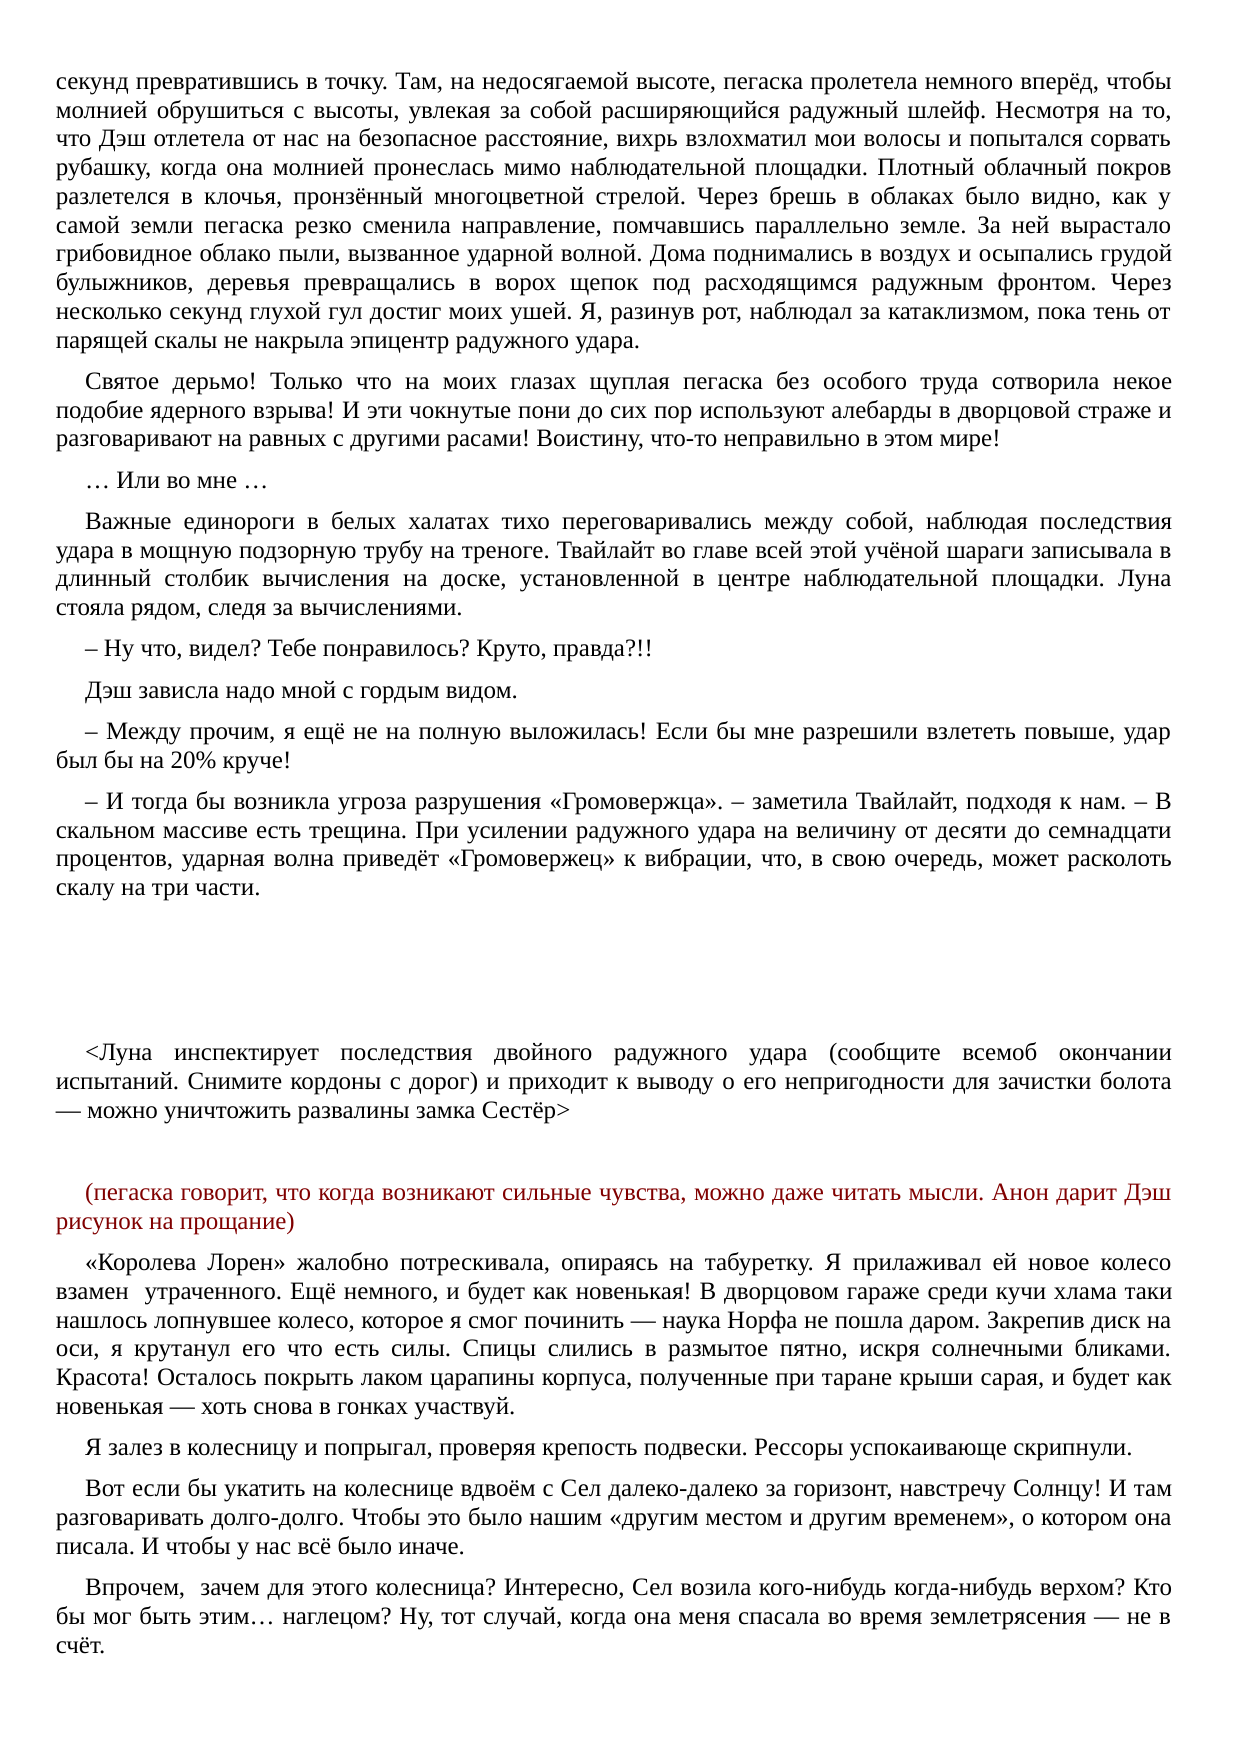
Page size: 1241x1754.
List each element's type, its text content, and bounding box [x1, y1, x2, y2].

text – Ну что, видел? Тебе понравилось? Круто, правда?!! [56, 633, 1173, 662]
text Важные единороги в белых халатах тихо переговаривались между собой, наблюдая последствия удара в мощную подзорную трубу на треноге. Твайлайт во главе всей этой учёной шараги записывала в длинный столбик вычисления на доске, установленной в центре наблюдательной площадки. Луна стояла рядом, следя за вычислениями. [56, 506, 1173, 621]
text Дэш зависла надо мной с гордым видом. [56, 675, 1173, 703]
text «Королева Лорен» жалобно потрескивала, опираясь на табуретку. Я прилаживал ей новое колесо взамен утраченного. Ещё немного, и будет как новенькая! В дворцовом гараже среди кучи хлама таки нашлось лопнувшее колесо, которое я смог починить — наука Норфа не пошла даром. Закрепив диск на оси, я крутанул его что есть силы. Спицы слились в размытое пятно, искря солнечными бликами. Красота! Осталось покрыть лаком царапины корпуса, полученные при таране крыши сарая, и будет как новенькая — хоть снова в гонках участвуй. [56, 1247, 1173, 1420]
text Впрочем, зачем для этого колесница? Интересно, Сел возила кого-нибудь когда-нибудь верхом? Кто бы мог быть этим… наглецом? Ну, тот случай, когда она меня спасала во время землетрясения — не в счёт. [56, 1572, 1173, 1658]
text секунд превратившись в точку. Там, на недосягаемой высоте, пегаска пролетела немного вперёд, чтобы молнией обрушиться с высоты, увлекая за собой расширяющийся радужный шлейф. Несмотря на то, что Дэш отлетела от нас на безопасное расстояние, вихрь взлохматил мои волосы и попытался сорвать рубашку, когда она молнией пронеслась мимо наблюдательной площадки. Плотный облачный покров разлетелся в клочья, пронзённый многоцветной стрелой. Через брешь в облаках было видно, как у самой земли пегаска резко сменила направление, помчавшись параллельно земле. За ней вырастало грибовидное облако пыли, вызванное ударной волной. Дома поднимались в воздух и осыпались грудой булыжников, деревья превращались в ворох щепок под расходящимся радужным фронтом. Через несколько секунд глухой гул достиг моих ушей. Я, разинув рот, наблюдал за катаклизмом, пока тень от парящей скалы не накрыла эпицентр радужного удара. [56, 66, 1173, 353]
text (пегаска говорит, что когда возникают сильные чувства, можно даже читать мысли. Анон дарит Дэш рисунок на прощание) [56, 1177, 1173, 1235]
text Я залез в колесницу и попрыгал, проверяя крепость подвески. Рессоры успокаивающе скрипнули. [56, 1432, 1173, 1461]
text Святое дерьмо! Только что на моих глазах щуплая пегаска без особого труда сотворила некое подобие ядерного взрыва! И эти чокнутые пони до сих пор используют алебарды в дворцовой страже и разговаривают на равных с другими расами! Воистину, что-то неправильно в этом мире! [56, 366, 1173, 452]
text … Или во мне … [56, 465, 1173, 493]
text – Между прочим, я ещё не на полную выложилась! Если бы мне разрешили взлететь повыше, удар был бы на 20% круче! [56, 716, 1173, 773]
text – И тогда бы возникла угроза разрушения «Громовержца». – заметила Твайлайт, подходя к нам. – В скальном массиве есть трещина. При усилении радужного удара на величину от десяти до семнадцати процентов, ударная волна приведёт «Громовержец» к вибрации, что, в свою очередь, может расколоть скалу на три части. [56, 786, 1173, 901]
text <Луна инспектирует последствия двойного радужного удара (сообщите всемоб окончании испытаний. Снимите кордоны с дорог) и приходит к выводу о его непригодности для зачистки болота — можно уничтожить развалины замка Сестёр> [56, 1037, 1173, 1123]
text Вот если бы укатить на колеснице вдвоём с Сел далеко-далеко за горизонт, навстречу Солнцу! И там разговаривать долго-долго. Чтобы это было нашим «другим местом и другим временем», о котором она писала. И чтобы у нас всё было иначе. [56, 1473, 1173, 1560]
